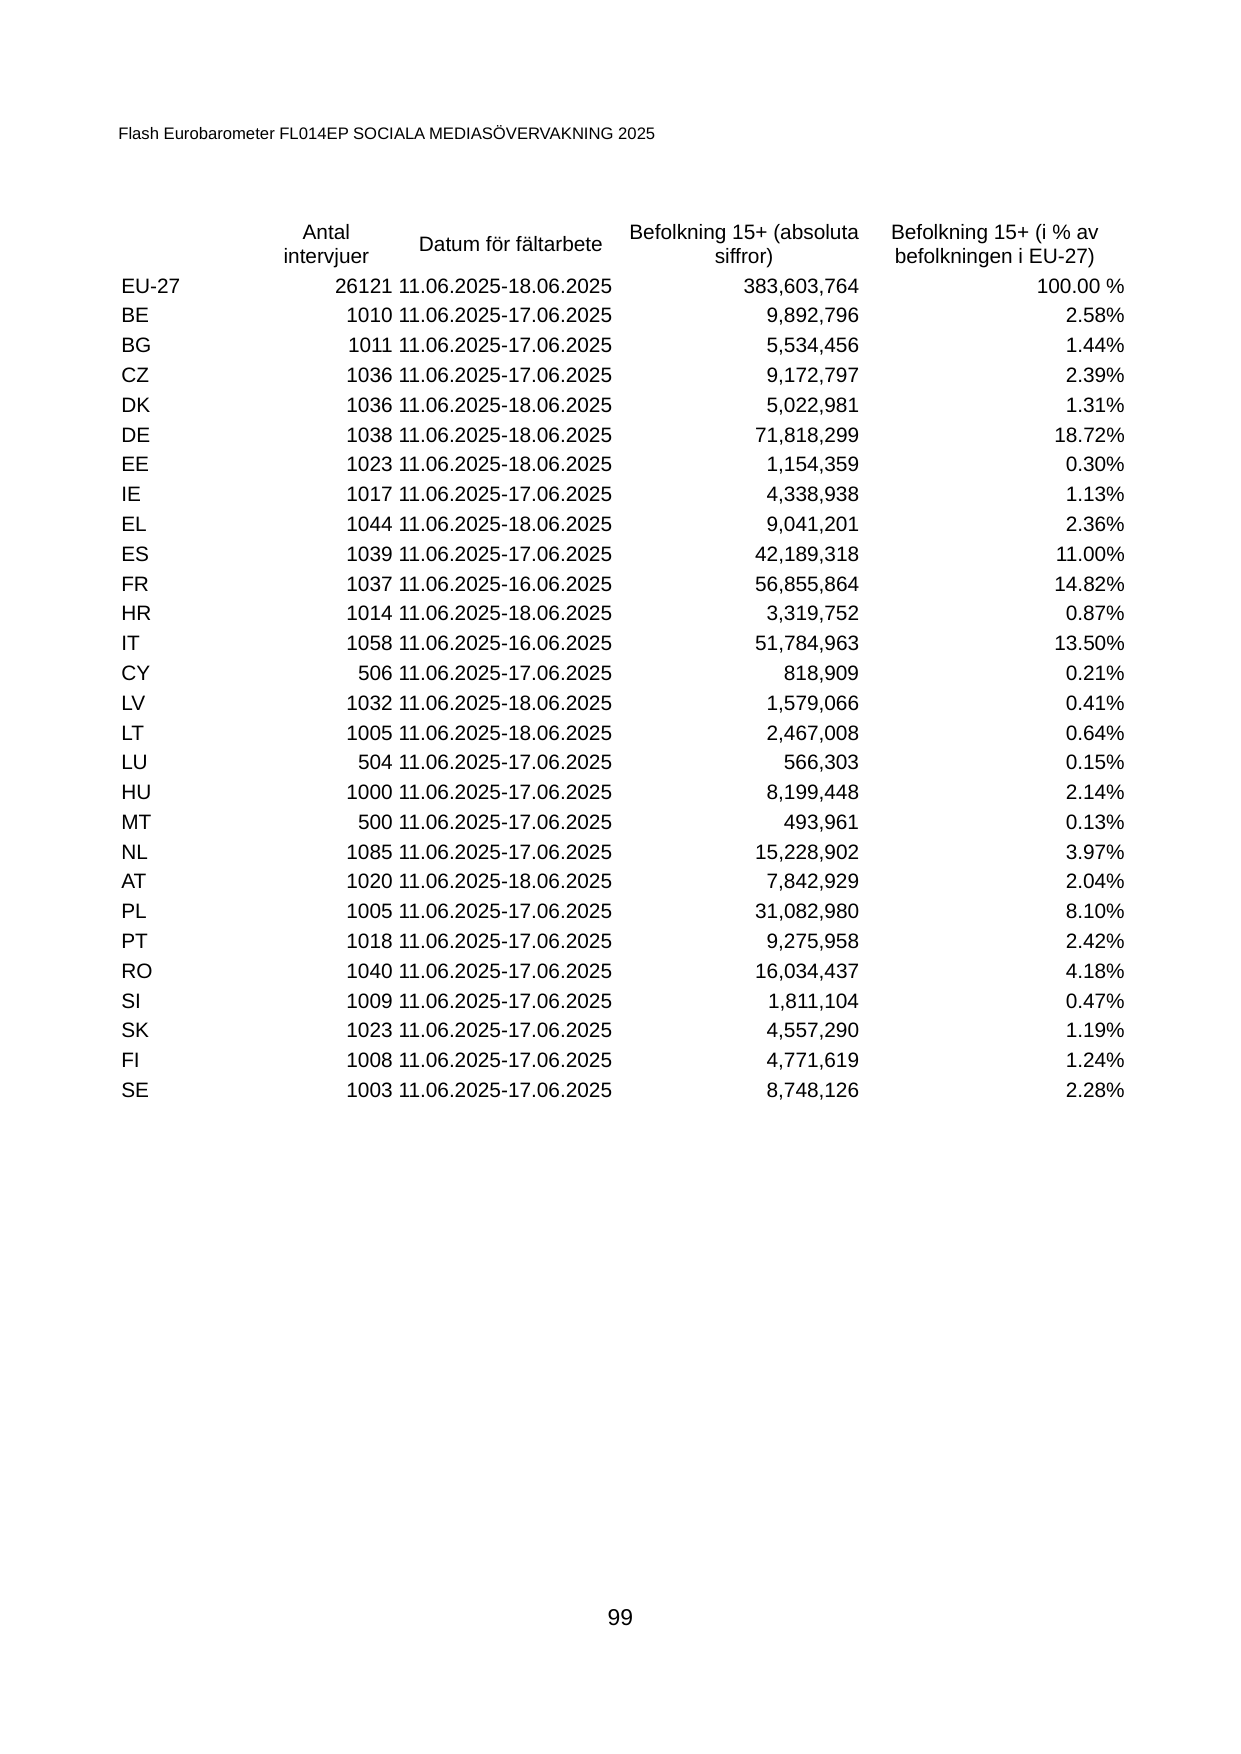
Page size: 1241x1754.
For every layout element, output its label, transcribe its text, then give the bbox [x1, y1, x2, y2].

table_cell 16 034 437 [626, 956, 862, 986]
table_cell 1 154 359 [626, 449, 862, 479]
table_cell 2.42% [862, 926, 1127, 956]
table_cell 8 199 448 [626, 777, 862, 807]
table_cell 11.06.2025-18.06.2025 [395, 449, 626, 479]
table_cell 14.82% [862, 569, 1127, 598]
table_cell 11.06.2025-17.06.2025 [395, 539, 626, 568]
table_cell 1000 [257, 777, 395, 807]
table_cell 1039 [257, 539, 395, 568]
table_cell 0.41% [862, 688, 1127, 717]
table_cell 11.06.2025-17.06.2025 [395, 479, 626, 509]
table_cell 11.06.2025-17.06.2025 [395, 300, 626, 330]
table_cell PL [118, 896, 257, 926]
table_cell 2.28% [862, 1075, 1127, 1105]
table_cell 1040 [257, 956, 395, 986]
table_cell 11.06.2025-17.06.2025 [395, 360, 626, 390]
table_cell 4 557 290 [626, 1015, 862, 1045]
table_cell LV [118, 688, 257, 717]
table_cell 8.10% [862, 896, 1127, 926]
table_cell 11.06.2025-17.06.2025 [395, 330, 626, 360]
table_cell FI [118, 1045, 257, 1075]
table_cell 9 275 958 [626, 926, 862, 956]
table_cell 11.06.2025-17.06.2025 [395, 1075, 626, 1105]
table_cell 1010 [257, 300, 395, 330]
table_cell 1044 [257, 509, 395, 539]
table_cell 566 303 [626, 747, 862, 777]
table_cell SE [118, 1075, 257, 1105]
table_cell 506 [257, 658, 395, 688]
table_cell 1036 [257, 390, 395, 419]
table_cell 1003 [257, 1075, 395, 1105]
table_cell SK [118, 1015, 257, 1045]
table_cell 56 855 864 [626, 569, 862, 598]
table_cell IE [118, 479, 257, 509]
table_cell CZ [118, 360, 257, 390]
table_cell 1 811 104 [626, 986, 862, 1015]
table_cell 1037 [257, 569, 395, 598]
table_cell 8 748 126 [626, 1075, 862, 1105]
table_cell 11.06.2025-17.06.2025 [395, 896, 626, 926]
table_cell 11.06.2025-17.06.2025 [395, 956, 626, 986]
table_cell 2.36% [862, 509, 1127, 539]
table_cell 1 579 066 [626, 688, 862, 717]
table_cell 2.58% [862, 300, 1127, 330]
table_cell NL [118, 837, 257, 866]
table_cell 11.06.2025-17.06.2025 [395, 807, 626, 837]
table_cell 9 172 797 [626, 360, 862, 390]
table_cell 4 771 619 [626, 1045, 862, 1075]
table_cell 0.15% [862, 747, 1127, 777]
table_cell 0.87% [862, 598, 1127, 628]
table_cell BE [118, 300, 257, 330]
table_cell 0.13% [862, 807, 1127, 837]
table_cell 9 892 796 [626, 300, 862, 330]
table_cell 11.06.2025-17.06.2025 [395, 777, 626, 807]
table_cell 11.06.2025-18.06.2025 [395, 271, 626, 300]
table_cell 1058 [257, 628, 395, 658]
table_cell 1017 [257, 479, 395, 509]
table_cell 11.06.2025-18.06.2025 [395, 866, 626, 896]
table_cell BG [118, 330, 257, 360]
table_cell 1023 [257, 449, 395, 479]
table_cell 1009 [257, 986, 395, 1015]
table_cell 11.00% [862, 539, 1127, 568]
table_cell 15 228 902 [626, 837, 862, 866]
table_cell 18.72% [862, 420, 1127, 449]
table_cell LU [118, 747, 257, 777]
table_cell 1008 [257, 1045, 395, 1075]
table_cell LT [118, 718, 257, 747]
table_cell DK [118, 390, 257, 419]
table_cell 1018 [257, 926, 395, 956]
table_cell 3.97% [862, 837, 1127, 866]
table_cell 383 603 764 [626, 271, 862, 300]
table_cell 5 022 981 [626, 390, 862, 419]
table_cell 42 189 318 [626, 539, 862, 568]
table_cell 9 041 201 [626, 509, 862, 539]
table_header Befolkning 15+ (absoluta siffror) [626, 217, 862, 271]
table_cell 1032 [257, 688, 395, 717]
table_cell 11.06.2025-17.06.2025 [395, 926, 626, 956]
table_cell 1011 [257, 330, 395, 360]
table_cell 2 467 008 [626, 718, 862, 747]
table_cell 26121 [257, 271, 395, 300]
table_cell 31 082 980 [626, 896, 862, 926]
table_cell 1005 [257, 896, 395, 926]
table_cell FR [118, 569, 257, 598]
table_cell 11.06.2025-18.06.2025 [395, 509, 626, 539]
table_cell DE [118, 420, 257, 449]
table_header Antal intervjuer [257, 217, 395, 271]
table_cell 1036 [257, 360, 395, 390]
table_cell 11.06.2025-17.06.2025 [395, 1045, 626, 1075]
table_cell 2.14% [862, 777, 1127, 807]
table_cell 0.30% [862, 449, 1127, 479]
table_cell 1.19% [862, 1015, 1127, 1045]
table_cell CY [118, 658, 257, 688]
table_cell 11.06.2025-16.06.2025 [395, 569, 626, 598]
table_cell 1.44% [862, 330, 1127, 360]
table_cell 11.06.2025-18.06.2025 [395, 688, 626, 717]
table_cell 11.06.2025-18.06.2025 [395, 598, 626, 628]
table_cell 11.06.2025-17.06.2025 [395, 837, 626, 866]
table_header Datum för fältarbete [395, 217, 626, 271]
table_cell EL [118, 509, 257, 539]
table_cell 5 534 456 [626, 330, 862, 360]
table_cell SI [118, 986, 257, 1015]
table_header [118, 217, 257, 271]
table_cell 0.47% [862, 986, 1127, 1015]
table_cell 4.18% [862, 956, 1127, 986]
table_cell 818 909 [626, 658, 862, 688]
table_cell 11.06.2025-17.06.2025 [395, 986, 626, 1015]
table_cell 0.21% [862, 658, 1127, 688]
table_cell 500 [257, 807, 395, 837]
table_cell 1.31% [862, 390, 1127, 419]
table_cell 11.06.2025-18.06.2025 [395, 420, 626, 449]
table_cell 1038 [257, 420, 395, 449]
table_cell RO [118, 956, 257, 986]
table_cell 11.06.2025-17.06.2025 [395, 658, 626, 688]
table_cell 11.06.2025-16.06.2025 [395, 628, 626, 658]
table_cell 71 818 299 [626, 420, 862, 449]
table_cell 13.50% [862, 628, 1127, 658]
table_cell HR [118, 598, 257, 628]
table_header Befolkning 15+ (i % av befolkningen i EU-27) [862, 217, 1127, 271]
table_cell 11.06.2025-17.06.2025 [395, 747, 626, 777]
table_cell 1014 [257, 598, 395, 628]
table_cell 11.06.2025-18.06.2025 [395, 718, 626, 747]
table_cell 3 319 752 [626, 598, 862, 628]
table_cell 1085 [257, 837, 395, 866]
table_cell 1.24% [862, 1045, 1127, 1075]
table_cell 1023 [257, 1015, 395, 1045]
table_cell ES [118, 539, 257, 568]
table_cell IT [118, 628, 257, 658]
table_cell EE [118, 449, 257, 479]
table_cell HU [118, 777, 257, 807]
table_cell AT [118, 866, 257, 896]
table_cell 1.13% [862, 479, 1127, 509]
table_cell 504 [257, 747, 395, 777]
table_cell 4 338 938 [626, 479, 862, 509]
table_cell 1005 [257, 718, 395, 747]
table_cell 11.06.2025-18.06.2025 [395, 390, 626, 419]
table_cell 7 842 929 [626, 866, 862, 896]
table_cell 2.04% [862, 866, 1127, 896]
table_cell 1020 [257, 866, 395, 896]
table_cell 100,00 % [862, 271, 1127, 300]
table_cell EU-27 [118, 271, 257, 300]
table_cell 11.06.2025-17.06.2025 [395, 1015, 626, 1045]
table_cell PT [118, 926, 257, 956]
table_cell MT [118, 807, 257, 837]
table_cell 0.64% [862, 718, 1127, 747]
table_cell 493 961 [626, 807, 862, 837]
table_cell 2.39% [862, 360, 1127, 390]
table_cell 51 784 963 [626, 628, 862, 658]
